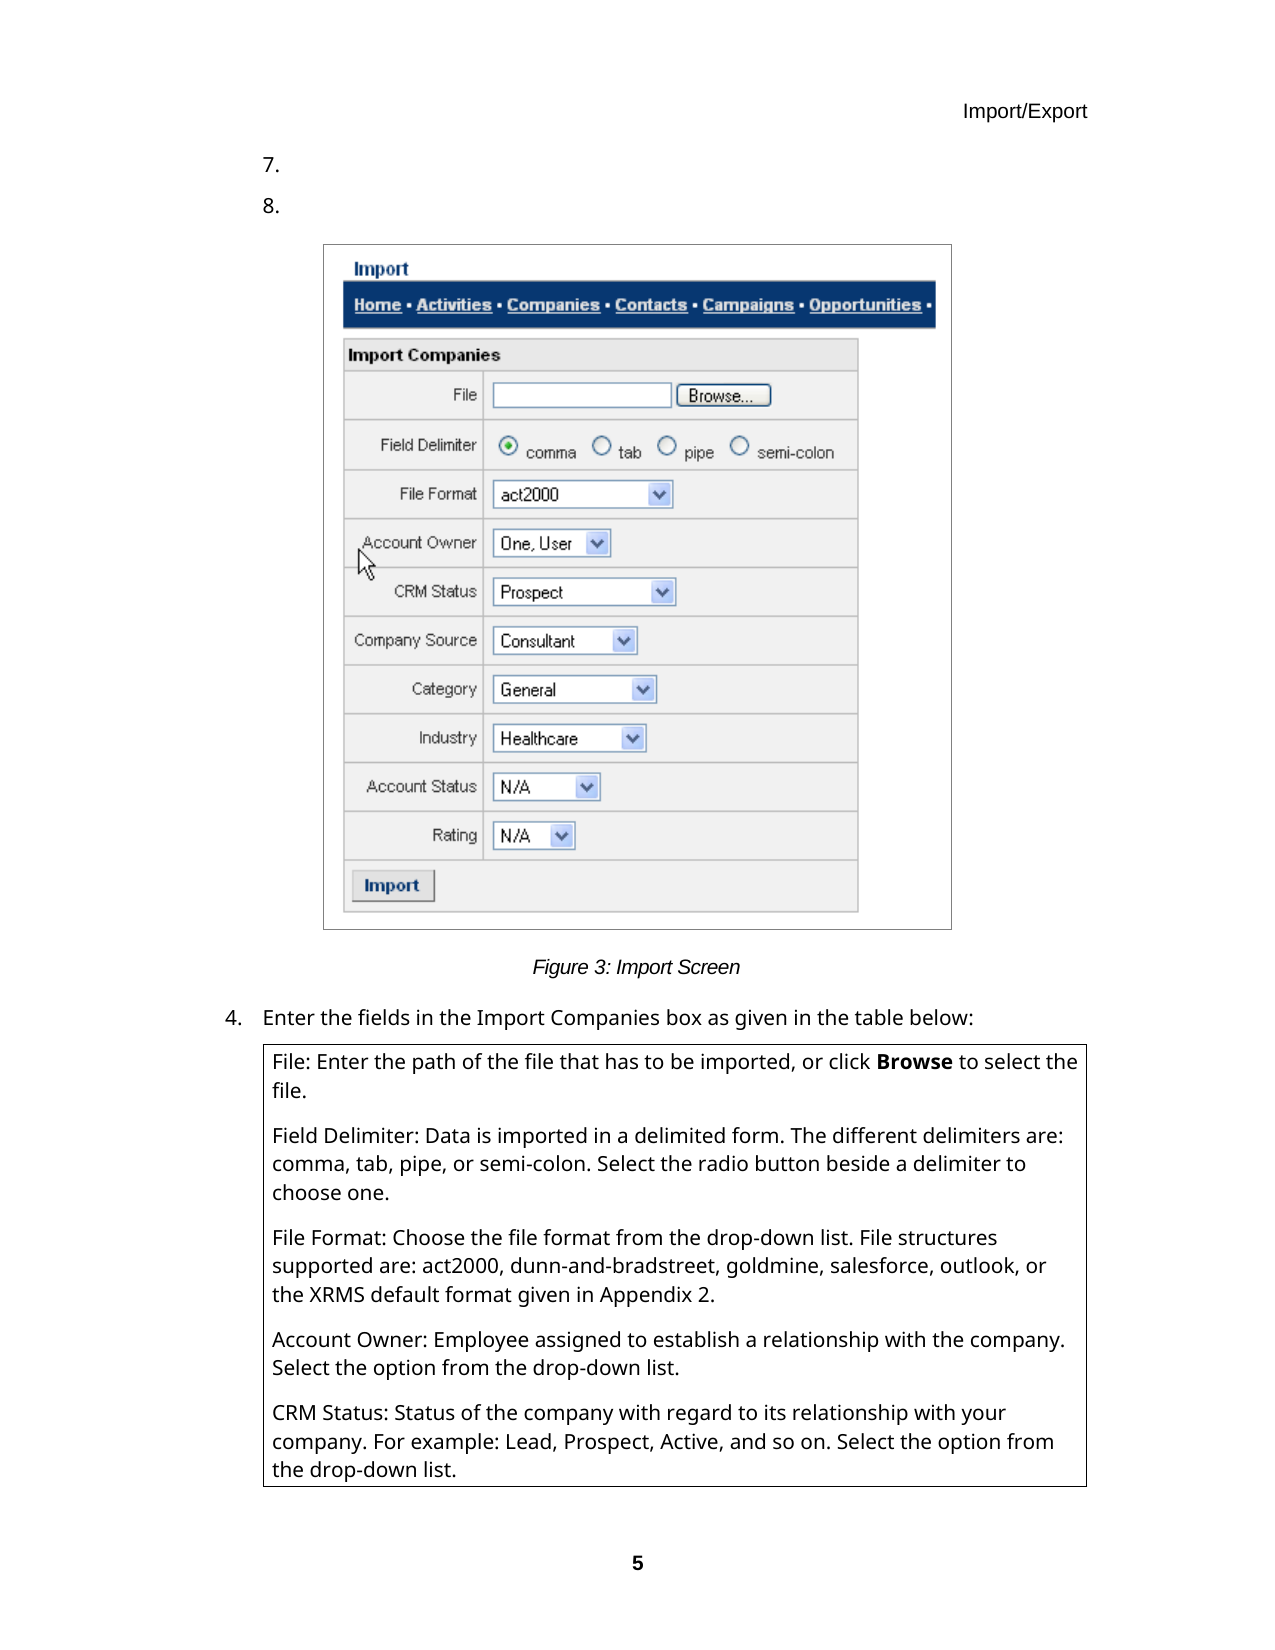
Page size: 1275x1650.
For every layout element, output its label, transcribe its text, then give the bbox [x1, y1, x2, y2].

list File Format: Choose the file format from the drop-down list. File structures supported are: act2000, dunn-and-bradstreet, goldmine, salesforce, outlook, or the XRMS default format given in Appendix 2. [264, 1220, 1086, 1308]
text Figure 3: Import Screen [187, 955, 1087, 978]
picture [339, 253, 936, 922]
list Field Delimiter: Data is imported in a delimited form. The different delimiters are: comma, tab, pipe, or semi-colon. Select the radio button beside a delimiter to choose one. [264, 1118, 1086, 1206]
list Account Owner: Employee assigned to establish a relationship with the company. Select the option from the drop-down list. [264, 1322, 1086, 1382]
list CRM Status: Status of the company with regard to its relationship with your company. For example: Lead, Prospect, Active, and so on. Select the option from the drop-down list. [264, 1395, 1086, 1486]
list Enter the fields in the Import Companies box as given in the table below: [225, 1003, 1087, 1032]
list File: Enter the path of the file that has to be imported, or click Browse to select the file. [264, 1045, 1086, 1104]
